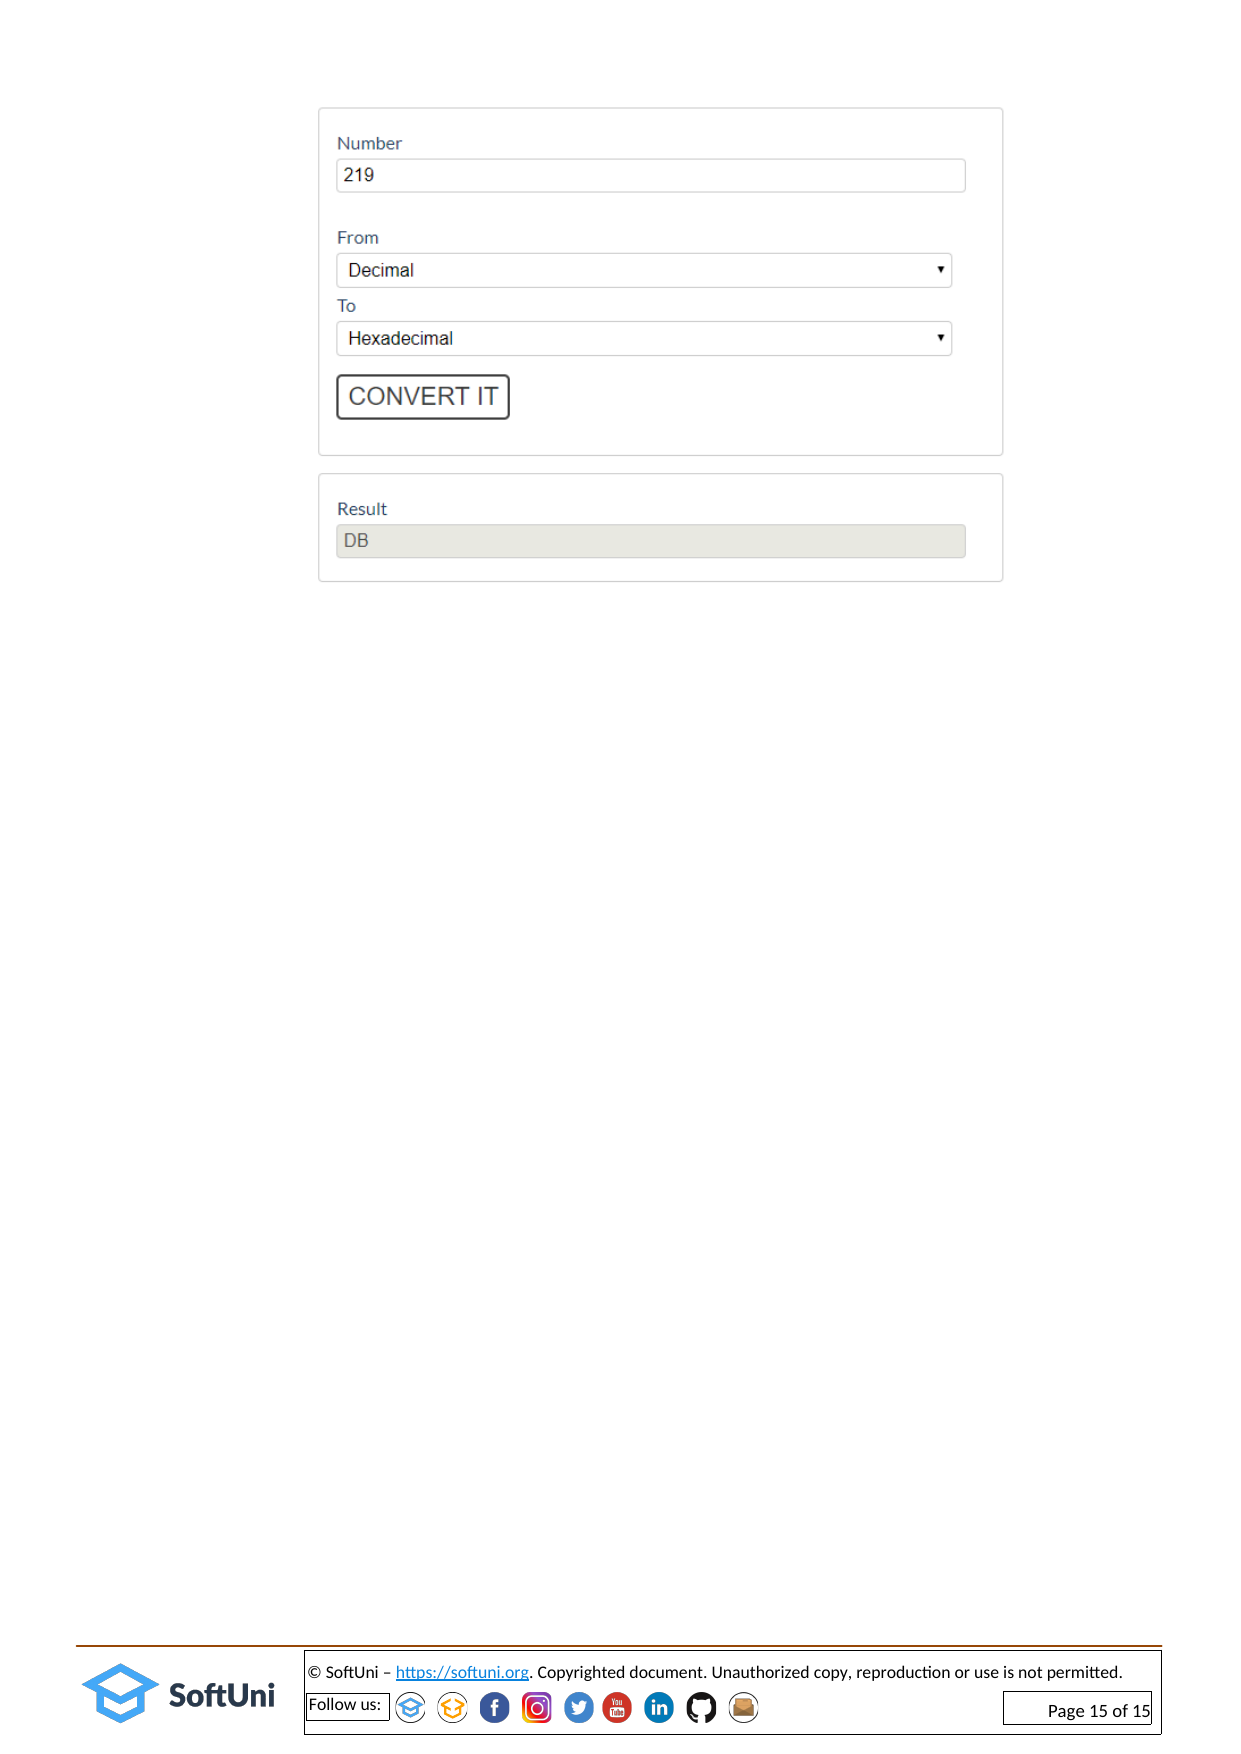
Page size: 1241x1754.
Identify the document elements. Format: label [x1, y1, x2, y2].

picture [480, 1692, 510, 1723]
picture [686, 1692, 717, 1723]
picture [80, 95, 1160, 673]
picture [395, 1692, 425, 1723]
picture [658, 1705, 667, 1714]
picture [644, 1692, 653, 1701]
picture [665, 1714, 674, 1723]
picture [728, 1692, 759, 1723]
picture [564, 1692, 594, 1723]
picture [522, 1692, 552, 1723]
picture [665, 1692, 674, 1701]
picture [437, 1692, 468, 1723]
picture [602, 1692, 632, 1723]
picture [75, 1658, 281, 1729]
picture [644, 1714, 653, 1723]
